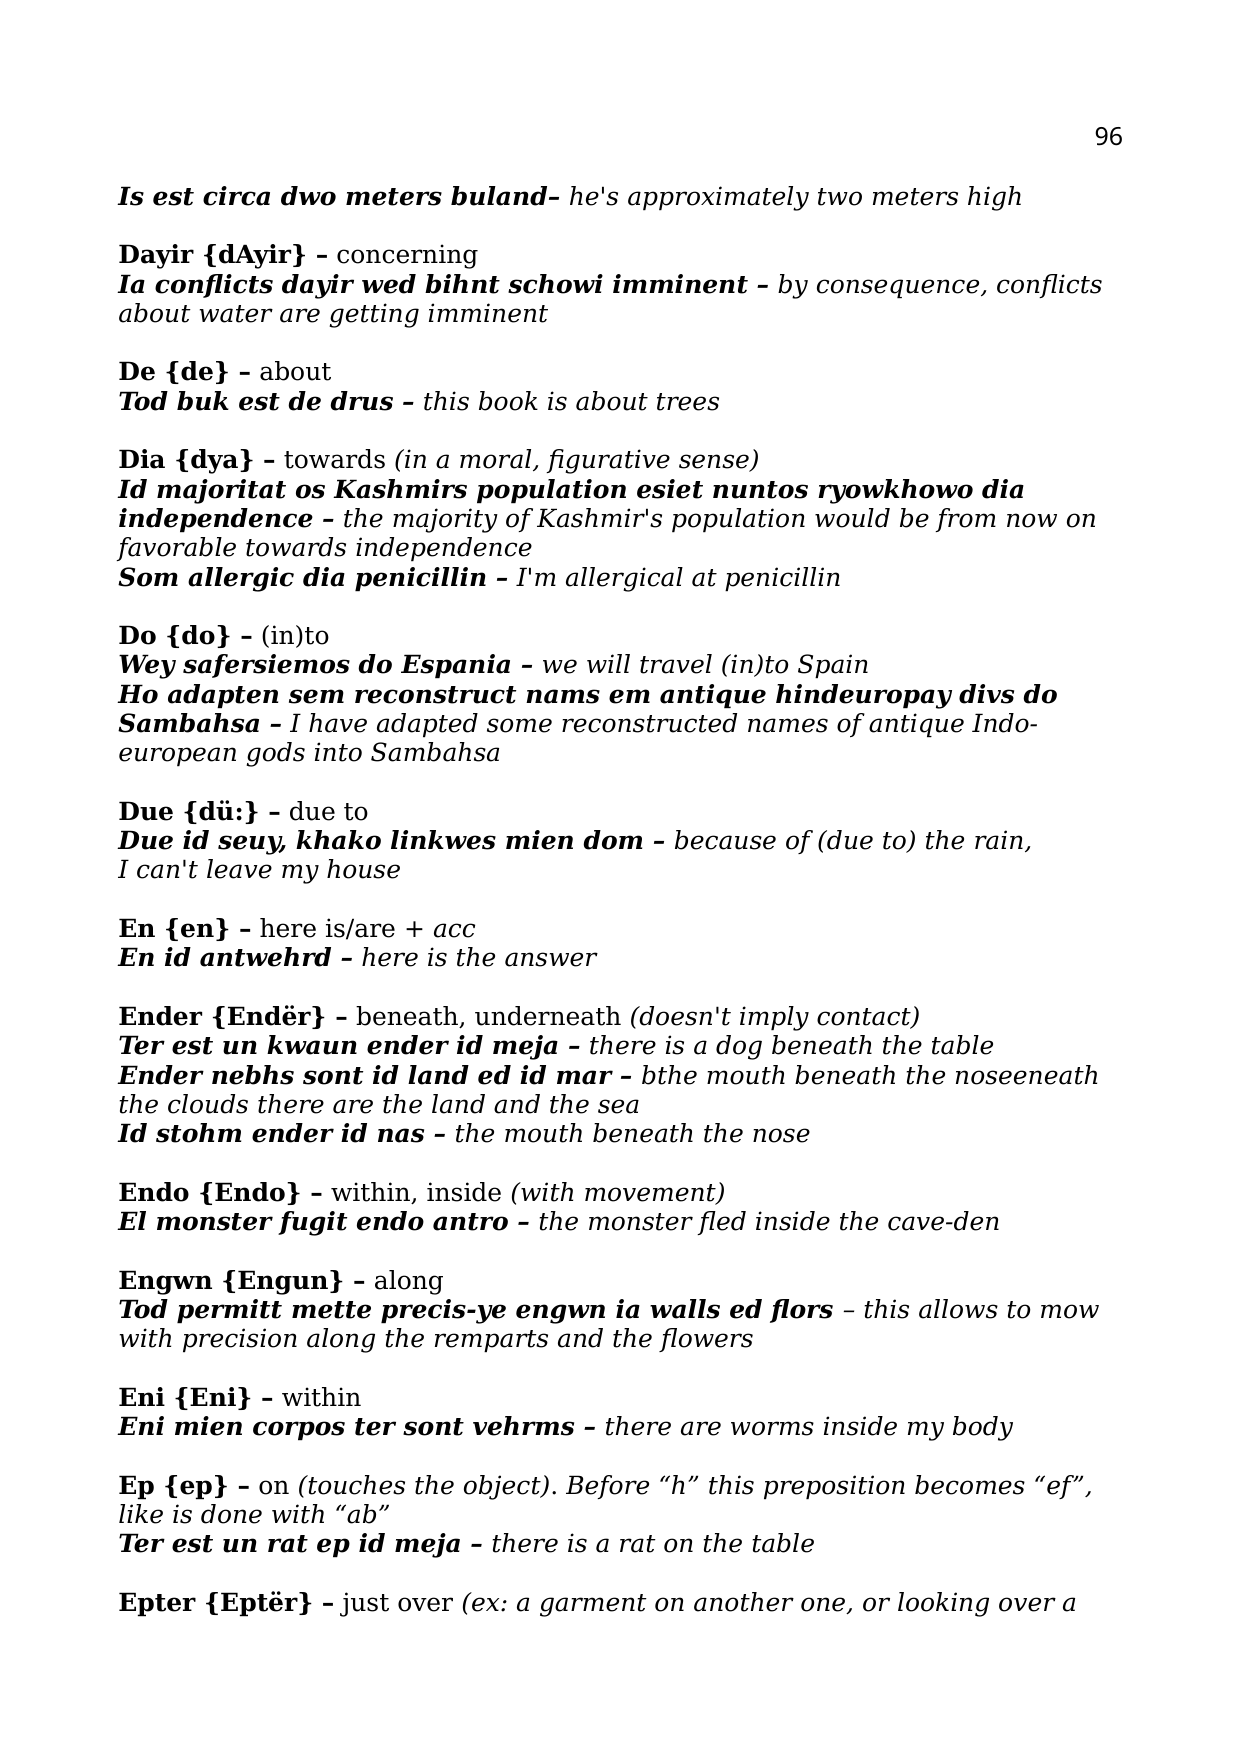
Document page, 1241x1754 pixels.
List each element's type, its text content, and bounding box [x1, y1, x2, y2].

text Dayir {dAyir} – concerning [118, 240, 1123, 269]
text Ia conflicts dayir wed bihnt schowi imminent – by consequence, conflicts about water are getting imminent [118, 269, 1123, 328]
text Ender nebhs sont id land ed id mar – bthe mouth beneath the noseeneath the clouds there are the land and the sea [118, 1061, 1123, 1119]
text Do {do} – (in)to [118, 621, 1123, 650]
text En id antwehrd – here is the answer [118, 943, 1123, 973]
text Ho adapten sem reconstruct nams em antique hindeuropay divs do Sambahsa – I have adapted some reconstructed names of antique Indo-european gods into Sambahsa [118, 680, 1123, 768]
text Tod permitt mette precis-ye engwn ia walls ed flors – this allows to mow with precision along the remparts and the flowers [118, 1295, 1123, 1353]
text Engwn {Engun} – along [118, 1266, 1123, 1295]
text Eni mien corpos ter sont vehrms – there are worms inside my body [118, 1412, 1123, 1441]
text Is est circa dwo meters buland– he's approximately two meters high [118, 182, 1123, 211]
text Tod buk est de drus – this book is about trees [118, 387, 1123, 416]
text El monster fugit endo antro – the monster fled inside the cave-den [118, 1207, 1123, 1236]
text Ender {Endër} – beneath, underneath (doesn't imply contact) [118, 1002, 1123, 1031]
text Due {dü:} – due to [118, 797, 1123, 826]
text Ep {ep} – on (touches the object). Before “h” this preposition becomes “ef”, like is done with “ab” [118, 1471, 1123, 1529]
text I can't leave my house [118, 856, 1123, 885]
text De {de} – about [118, 357, 1123, 387]
text Dia {dya} – towards (in a moral, figurative sense) [118, 445, 1123, 474]
text En {en} – here is/are + acc [118, 914, 1123, 943]
text Endo {Endo} – within, inside (with movement) [118, 1178, 1123, 1207]
text Id majoritat os Kashmirs population esiet nuntos ryowkhowo dia independence – the majority of Kashmir's population would be from now on favorable towards independence [118, 474, 1123, 562]
text Wey safersiemos do Espania – we will travel (in)to Spain [118, 650, 1123, 680]
text Id stohm ender id nas – the mouth beneath the nose [118, 1119, 1123, 1148]
text Epter {Eptër} – just over (ex: a garment on another one, or looking over a [118, 1588, 1123, 1617]
text Som allergic dia penicillin – I'm allergical at penicillin [118, 562, 1123, 592]
text Ter est un rat ep id meja – there is a rat on the table [118, 1529, 1123, 1558]
text Eni {Eni} – within [118, 1383, 1123, 1412]
text Due id seuy, khako linkwes mien dom – because of (due to) the rain, [118, 826, 1123, 856]
text Ter est un kwaun ender id meja – there is a dog beneath the table [118, 1031, 1123, 1061]
